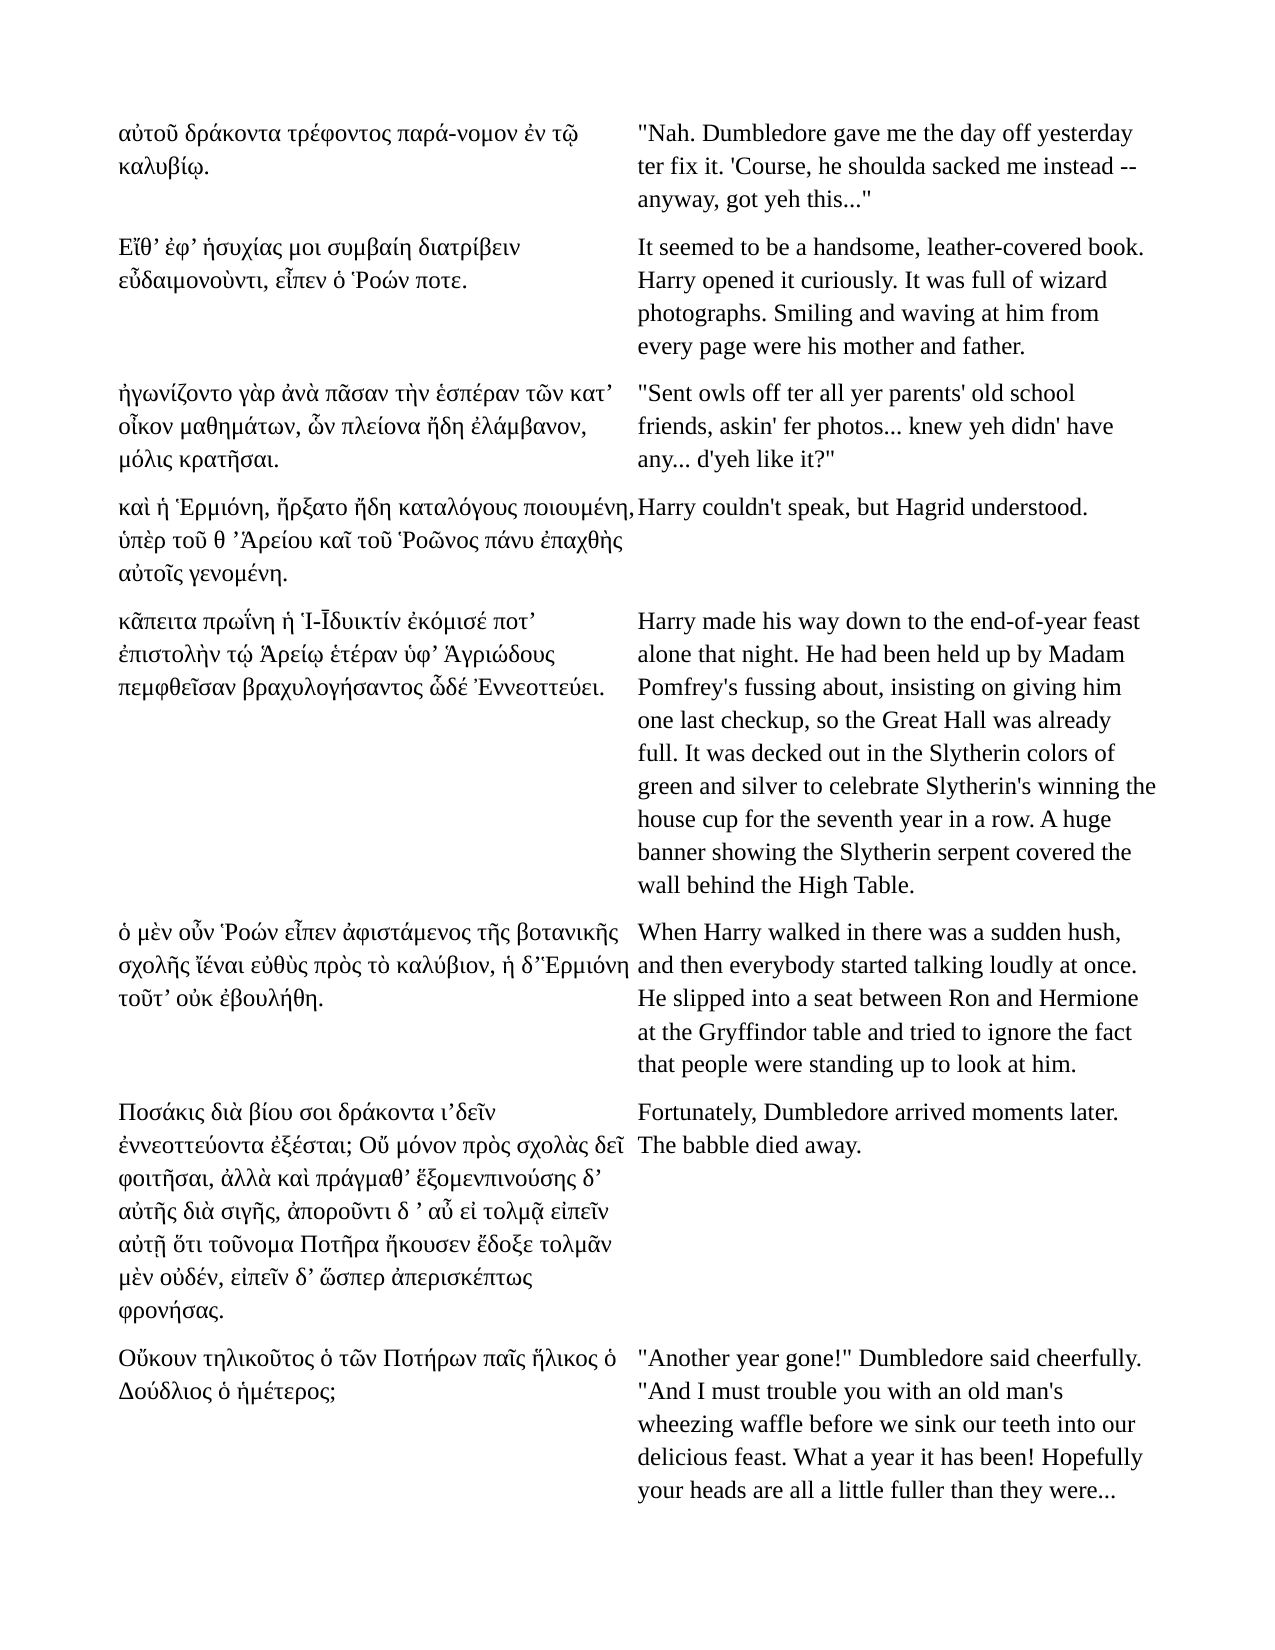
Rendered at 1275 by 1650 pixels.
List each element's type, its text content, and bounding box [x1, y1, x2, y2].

table_cell Fortunately, Dumbledore arrived moments later. The babble died away. [638, 1097, 1157, 1343]
table_cell ἠγωνίζοντο γὰρ ἀνὰ πᾶσαν τὴν ἑσπέραν τῶν κατ’ οἶκον μαθημάτων, ὧν πλείονα ἤδη ἐλάμβανον, μόλις κρατῆσαι. [118, 379, 637, 492]
table_cell καὶ ἡ Ἑρμιόνη, ἤρξατο ἤδη καταλόγους ποιουμένη, ὑπὲρ τοῦ θ ’Ἁρείου καῖ τοῦ Ῥοῶνος πάνυ ἐπαχθὴς αὐτοῖς γενομένη. [118, 492, 637, 606]
table_cell It seemed to be a handsome, leather-covered book. Harry opened it curiously. It was full of wizard photographs. Smiling and waving at him from every page were his mother and father. [638, 232, 1157, 378]
table_cell κᾶπειτα πρωΐνη ἡ Ἱ-Ῑδυικτίν ἐκόμισέ ποτ’ ἐπιστολὴν τῴ Ἁρείῳ ἑτέραν ὑφ’ Ἁγριώδους πεμφθεῖσαν βραχυλογήσαντος ὧδέ Ἐννεοττεύει. [118, 606, 637, 917]
table_cell ὁ μὲν οὖν Ῥοών εἶπεν ἀφιστάμενος τῆς βοτανικῆς σχολῆς ἴέναι εὐθὺς πρὸς τὸ καλύβιον, ἡ δ’Ἑρμιόνη τοῦτ’ οὐκ ἐβουλήθη. [118, 918, 637, 1097]
table_cell Ποσάκις διὰ βίου σοι δράκοντα ι’δεῖν ἐννεοττεύοντα ἐξέσται; Οὔ μόνον πρὸς σχολὰς δεῖ φοιτῆσαι, ἀλλὰ καὶ πράγμαθ’ ἕξομενπινούσης δ’ αὐτῆς διὰ σιγῆς, ἀποροῦντι δ ’ αὖ εἰ τολμᾷ εἰπεῖν αὐτῇ ὅτι τοῦνομα Ποτῆρα ἤκουσεν ἔδοξε τολμᾶν μὲν οὐδέν, εἰπεῖν δ’ ὥσπερ ἀπερισκέπτως φρονήσας. [118, 1097, 637, 1343]
table_cell "Nah. Dumbledore gave me the day off yesterday ter fix it. 'Course, he shoulda sacked me instead -- anyway, got yeh this..." [638, 118, 1157, 232]
table_cell "Sent owls off ter all yer parents' old school friends, askin' fer photos... knew yeh didn' have any... d'yeh like it?" [638, 379, 1157, 492]
table_cell Harry made his way down to the end-of-year feast alone that night. He had been held up by Madam Pomfrey's fussing about, insisting on giving him one last checkup, so the Great Hall was already full. It was decked out in the Slytherin colors of green and silver to celebrate Slytherin's winning the house cup for the seventh year in a row. A huge banner showing the Slytherin serpent covered the wall behind the High Table. [638, 606, 1157, 917]
table_cell When Harry walked in there was a sudden hush, and then everybody started talking loudly at once. He slipped into a seat between Ron and Hermione at the Gryffindor table and tried to ignore the fact that people were standing up to look at him. [638, 918, 1157, 1097]
table_cell Εἴθ’ ἐφ’ ἡσυχίας μοι συμβαίη διατρίβειν εὖδαιμονοὺντι, εἶπεν ὁ Ῥοών ποτε. [118, 232, 637, 378]
table_cell "Another year gone!" Dumbledore said cheerfully. "And I must trouble you with an old man's wheezing waffle before we sink our teeth into our delicious feast. What a year it has been! Hopefully your heads are all a little fuller than they were... [638, 1343, 1157, 1504]
table_cell αὐτοῦ δράκοντα τρέφοντος παρά-νομον ἐν τῷ καλυβίῳ. [118, 118, 637, 232]
table_cell Harry couldn't speak, but Hagrid understood. [638, 492, 1157, 606]
table_cell Οὔκουν τηλικοῦτος ὁ τῶν Ποτήρων παῖς ἥλικος ὁ Δούδλιος ὁ ἡμέτερος; [118, 1343, 637, 1504]
